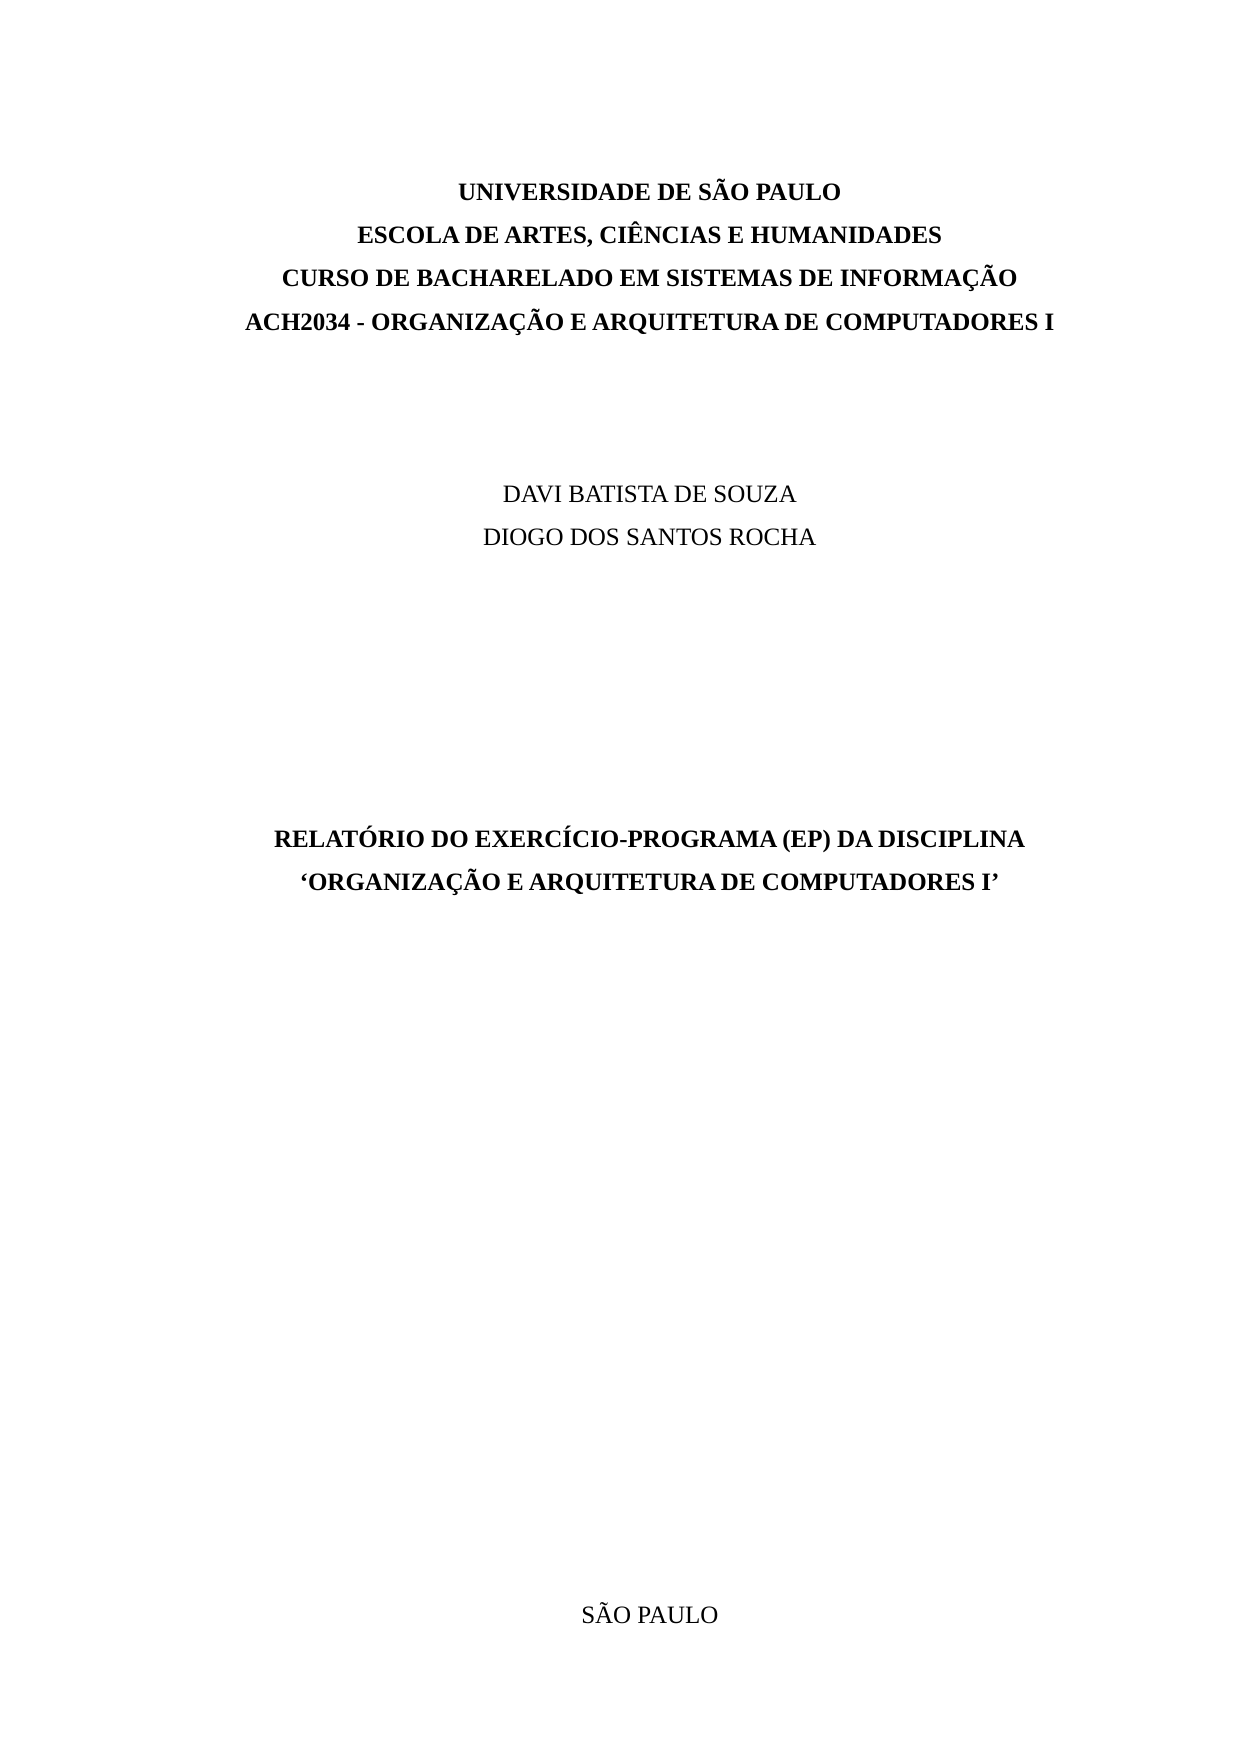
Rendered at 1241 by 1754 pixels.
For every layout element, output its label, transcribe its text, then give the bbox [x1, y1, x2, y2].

text UNIVERSIDADE DE SÃO PAULO [177, 177, 1122, 206]
text ACH2034 - ORGANIZAÇÃO E ARQUITETURA DE COMPUTADORES I [177, 307, 1122, 335]
text RELATÓRIO DO EXERCÍCIO-PROGRAMA (EP) DA DISCIPLINA [177, 824, 1122, 853]
text DAVI BATISTA DE SOUZA [177, 479, 1122, 508]
text DIOGO DOS SANTOS ROCHA [177, 522, 1122, 551]
text ESCOLA DE ARTES, CIÊNCIAS E HUMANIDADES [177, 220, 1122, 249]
text SÃO PAULO [177, 1600, 1122, 1629]
text CURSO DE BACHARELADO EM SISTEMAS DE INFORMAÇÃO [177, 263, 1122, 292]
text ‘ORGANIZAÇÃO E ARQUITETURA DE COMPUTADORES I’ [177, 867, 1122, 896]
